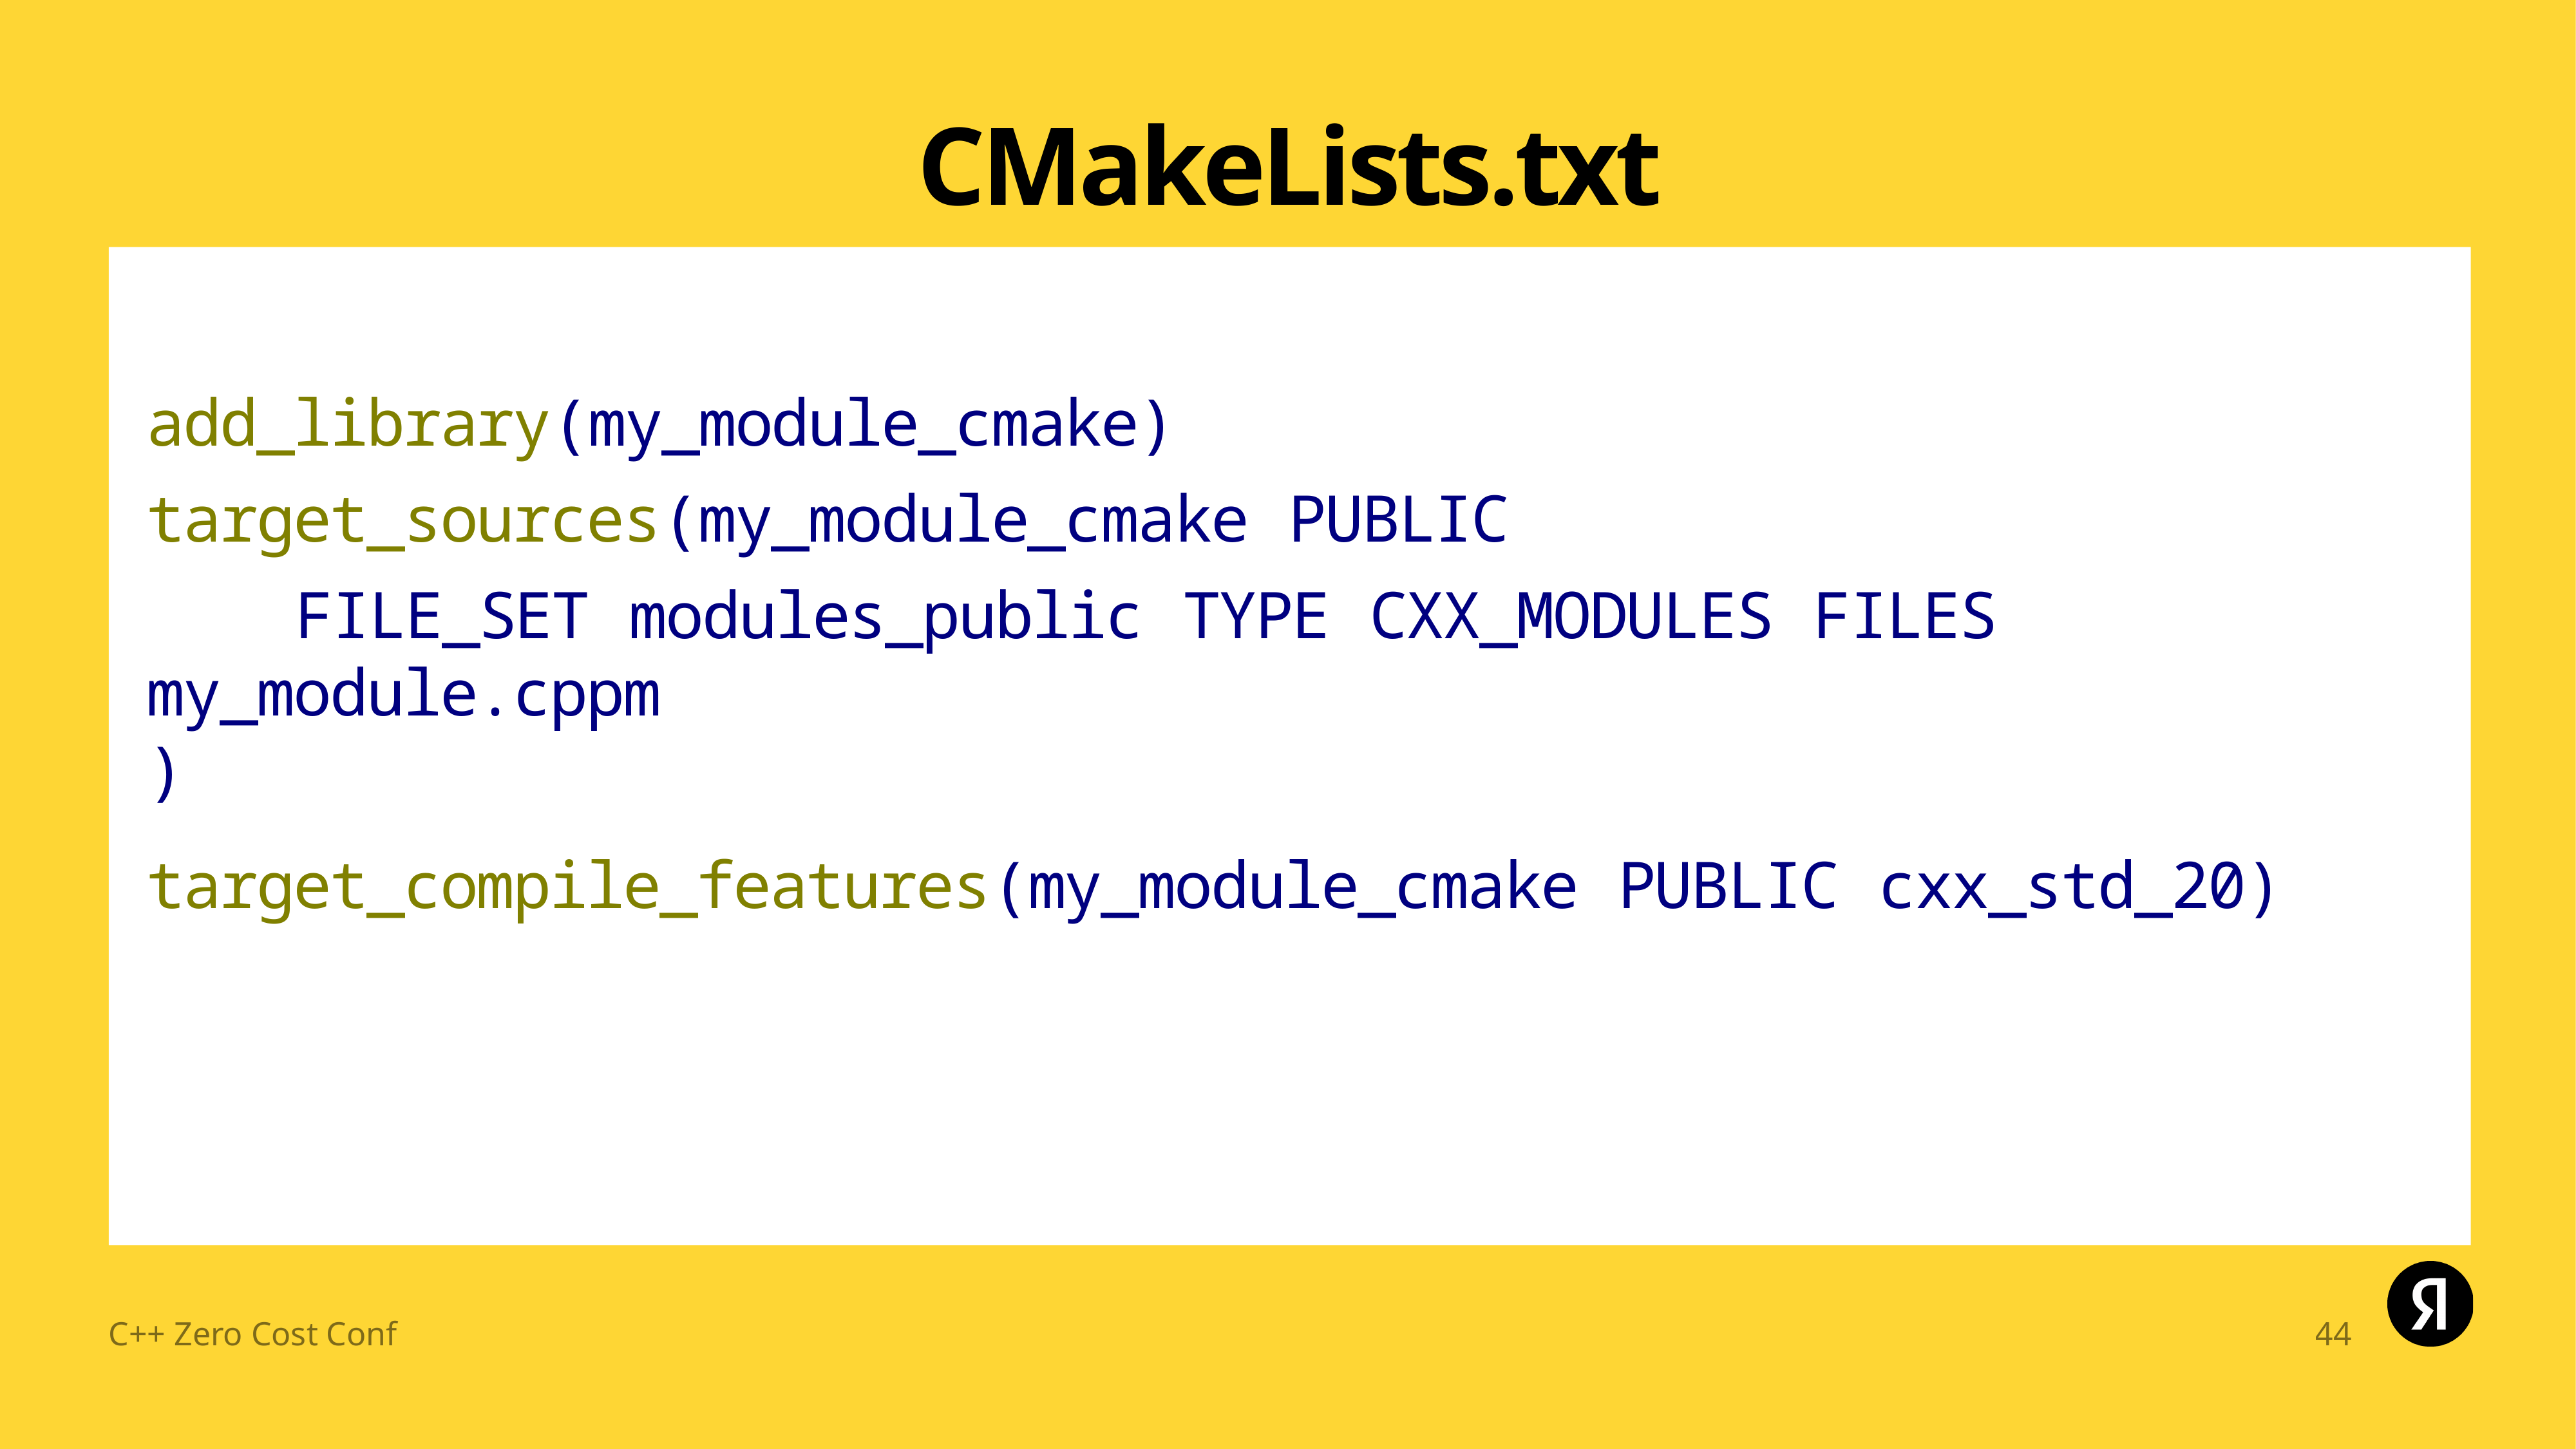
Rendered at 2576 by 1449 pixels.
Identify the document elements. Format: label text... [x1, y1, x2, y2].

title CMakeLists.txt [106, 101, 2473, 228]
picture [2387, 1261, 2474, 1347]
list add_library(my_module_cmake) target_sources(my_module_cmake PUBLIC FILE_SET modules_public TYPE CXX_MODULES FILES my_module.cppm ) target_compile_features(my_module_cmake PUBLIC cxx_std_20) [108, 247, 2471, 1245]
